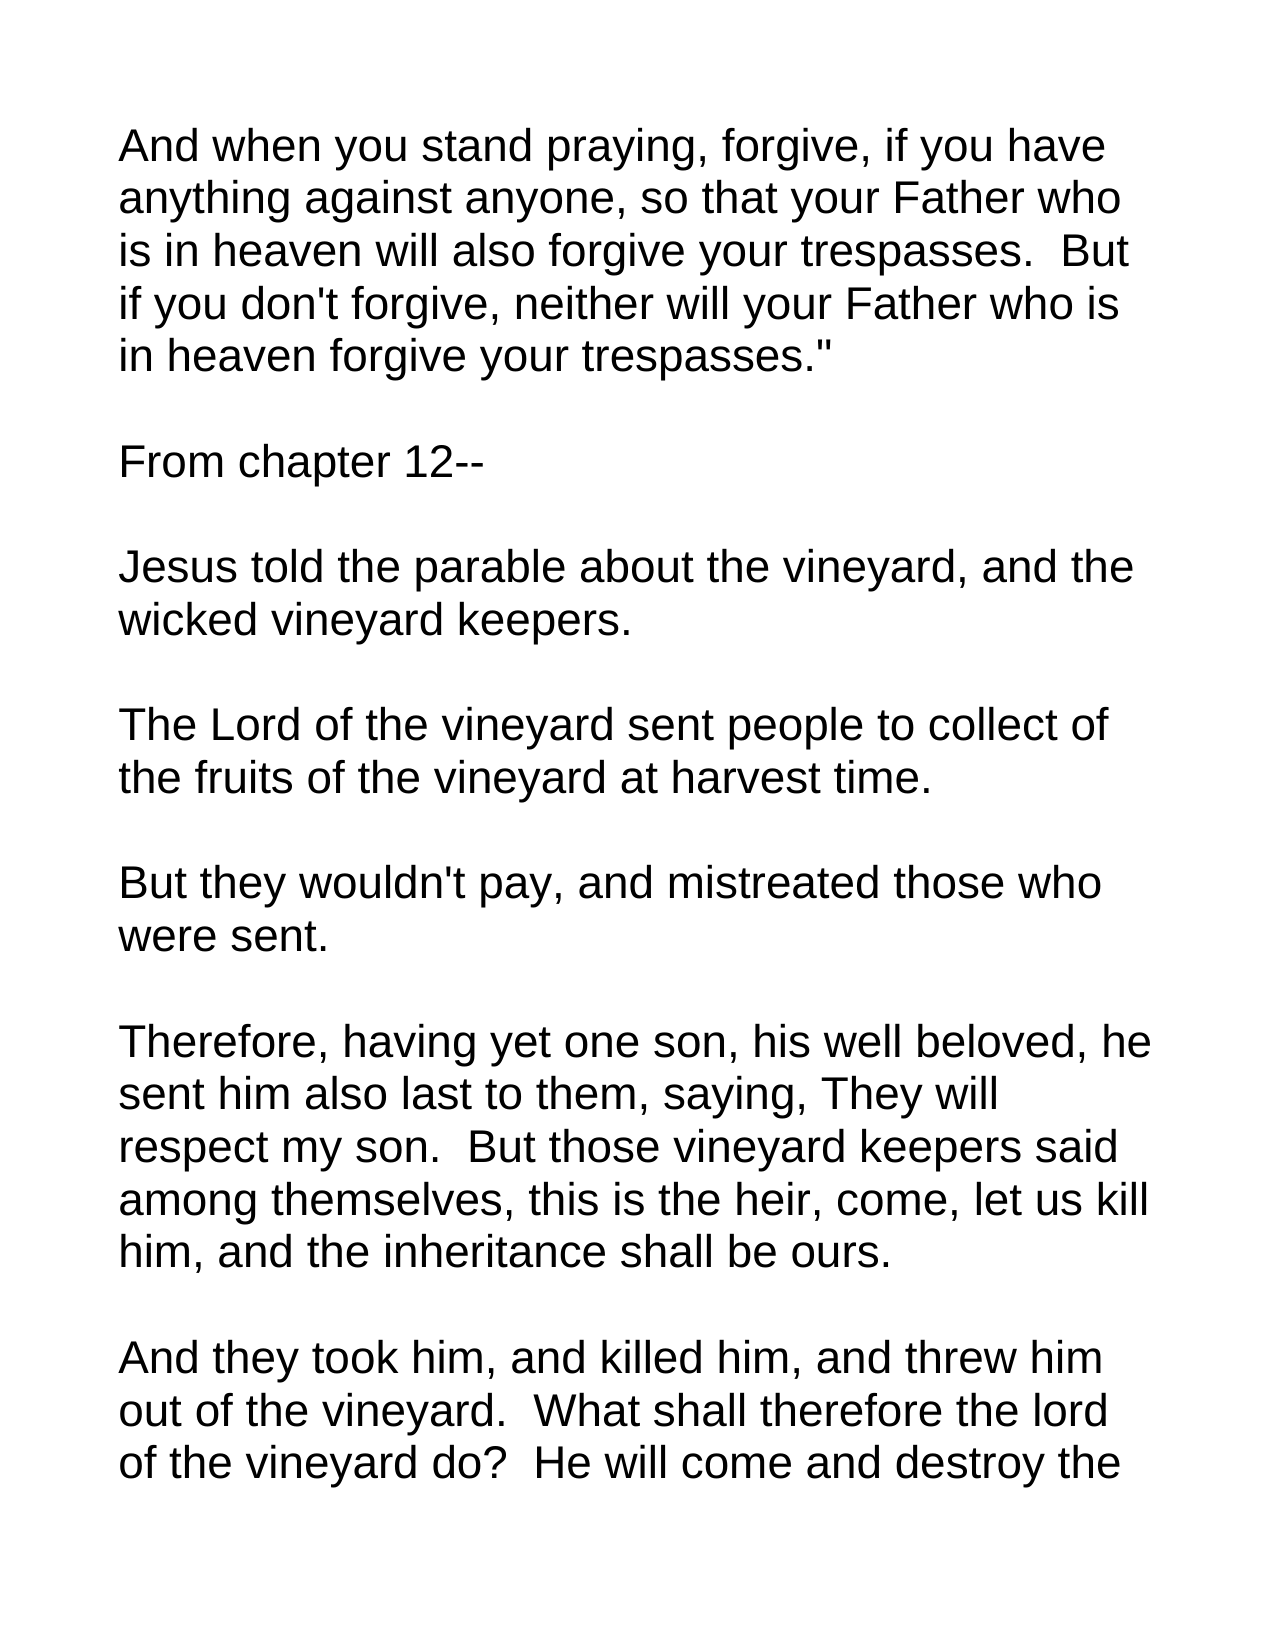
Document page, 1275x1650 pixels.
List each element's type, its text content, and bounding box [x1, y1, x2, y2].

text And when you stand praying, forgive, if you have anything against anyone, so that your Father who is in heaven will also forgive your trespasses. But if you don't forgive, neither will your Father who is in heaven forgive your trespasses." [118, 118, 1157, 382]
text And they took him, and killed him, and threw him out of the vineyard. What shall therefore the lord of the vineyard do? He will come and destroy the [118, 1330, 1157, 1488]
text But they wouldn't pay, and mistreated those who were sent. [118, 856, 1157, 961]
text Jesus told the parable about the vineyard, and the wicked vineyard keepers. [118, 540, 1157, 645]
text From chapter 12-- [118, 434, 1157, 487]
text The Lord of the vineyard sent people to collect of the fruits of the vineyard at harvest time. [118, 698, 1157, 803]
text Therefore, having yet one son, his well beloved, he sent him also last to them, saying, They will respect my son. But those vineyard keepers said among themselves, this is the heir, come, let us kill him, and the inheritance shall be ours. [118, 1014, 1157, 1278]
